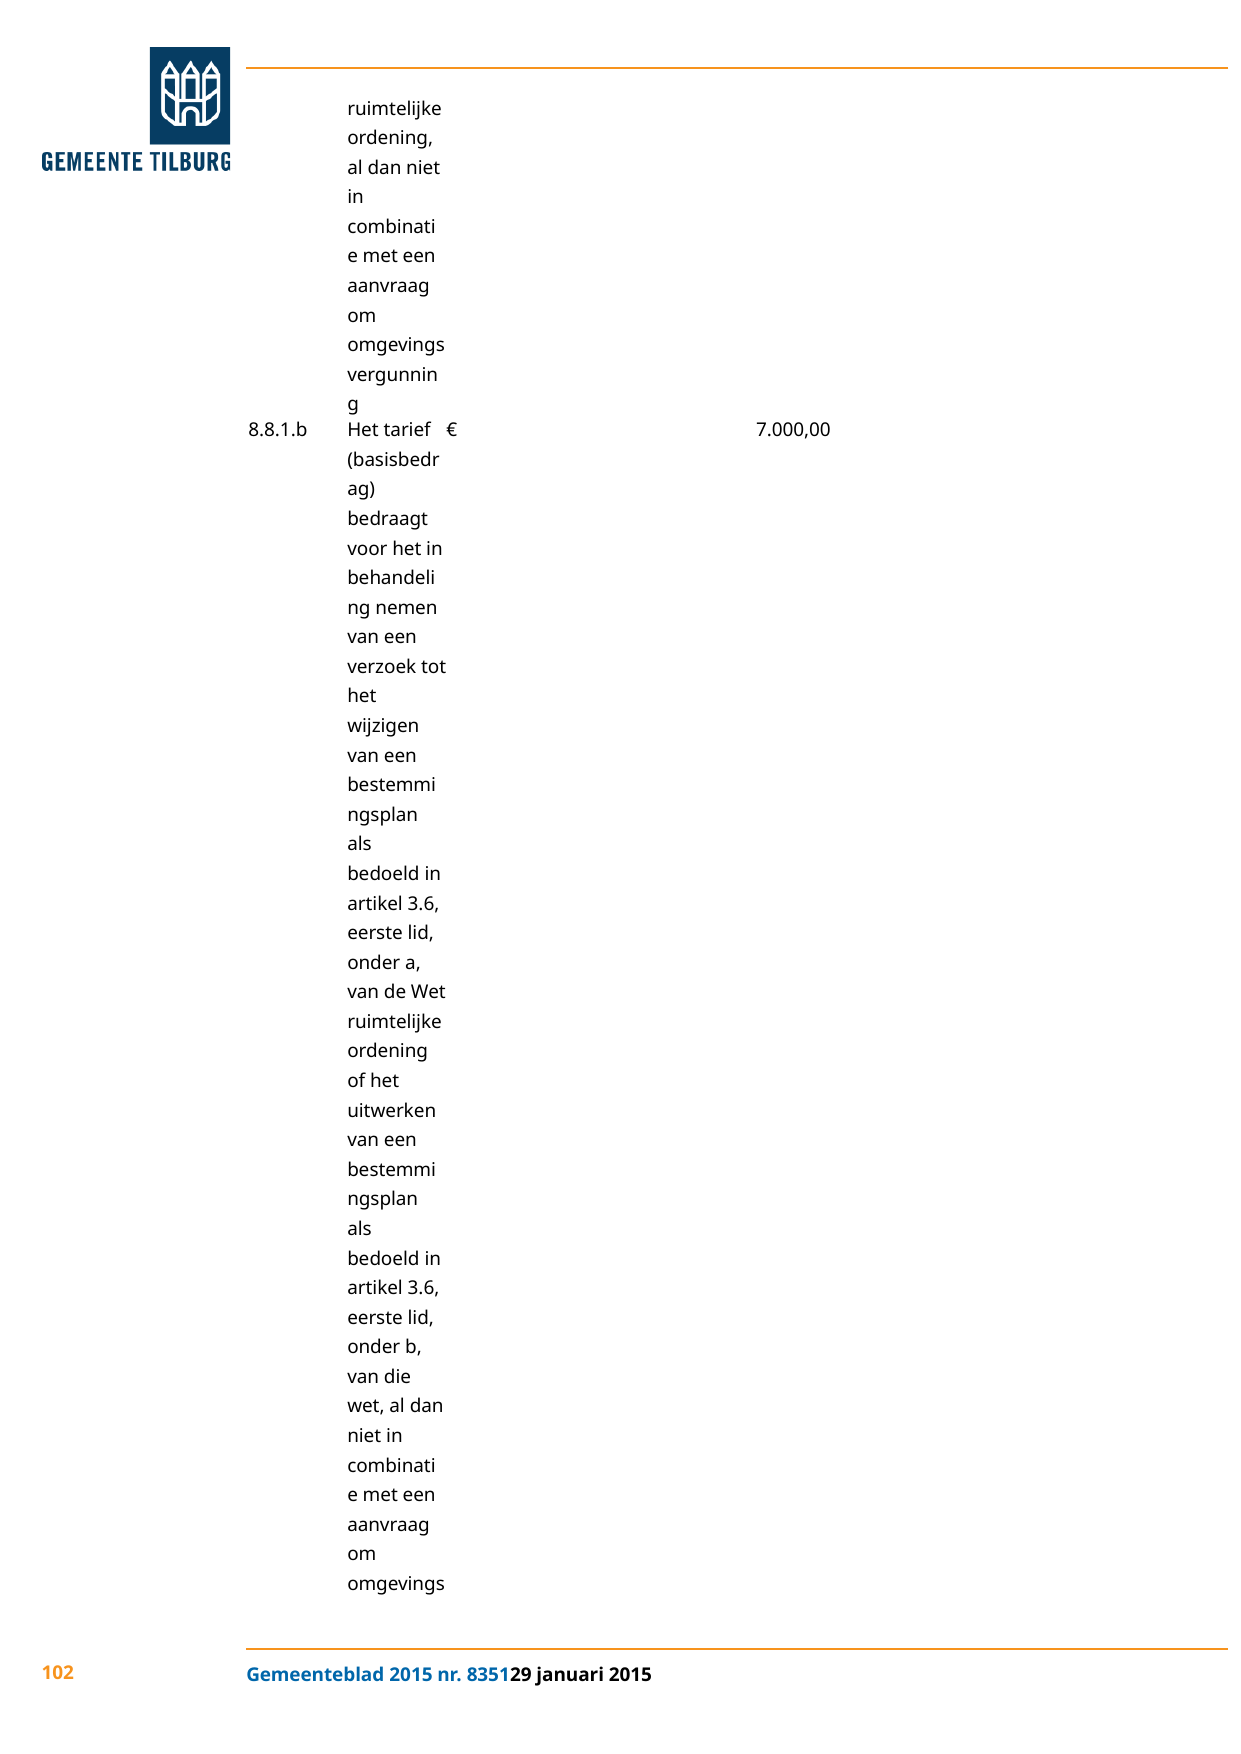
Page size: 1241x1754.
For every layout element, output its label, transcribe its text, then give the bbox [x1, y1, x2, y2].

table_cell € [446, 416, 756, 1596]
table_cell [756, 95, 855, 416]
table_cell 8.8.1.b [248, 416, 347, 1596]
table_cell [446, 95, 756, 416]
table_cell [248, 95, 347, 416]
picture [41, 47, 231, 172]
table_cell Het tarief (basisbedrag) bedraagt voor het in behandeling nemen van een verzoek tot het wijzigen van een bestemmingsplan als bedoeld in artikel 3.6, eerste lid, onder a, van de Wet ruimtelijke ordening of het uitwerken van een bestemmingsplan als bedoeld in artikel 3.6, eerste lid, onder b, van die wet, al dan niet in combinatie met een aanvraag om omgevings [347, 416, 446, 1596]
table_cell 7.000,00 [756, 416, 855, 1596]
table_cell ruimtelijke ordening, al dan niet in combinatie met een aanvraag om omgevingsvergunning [347, 95, 446, 416]
